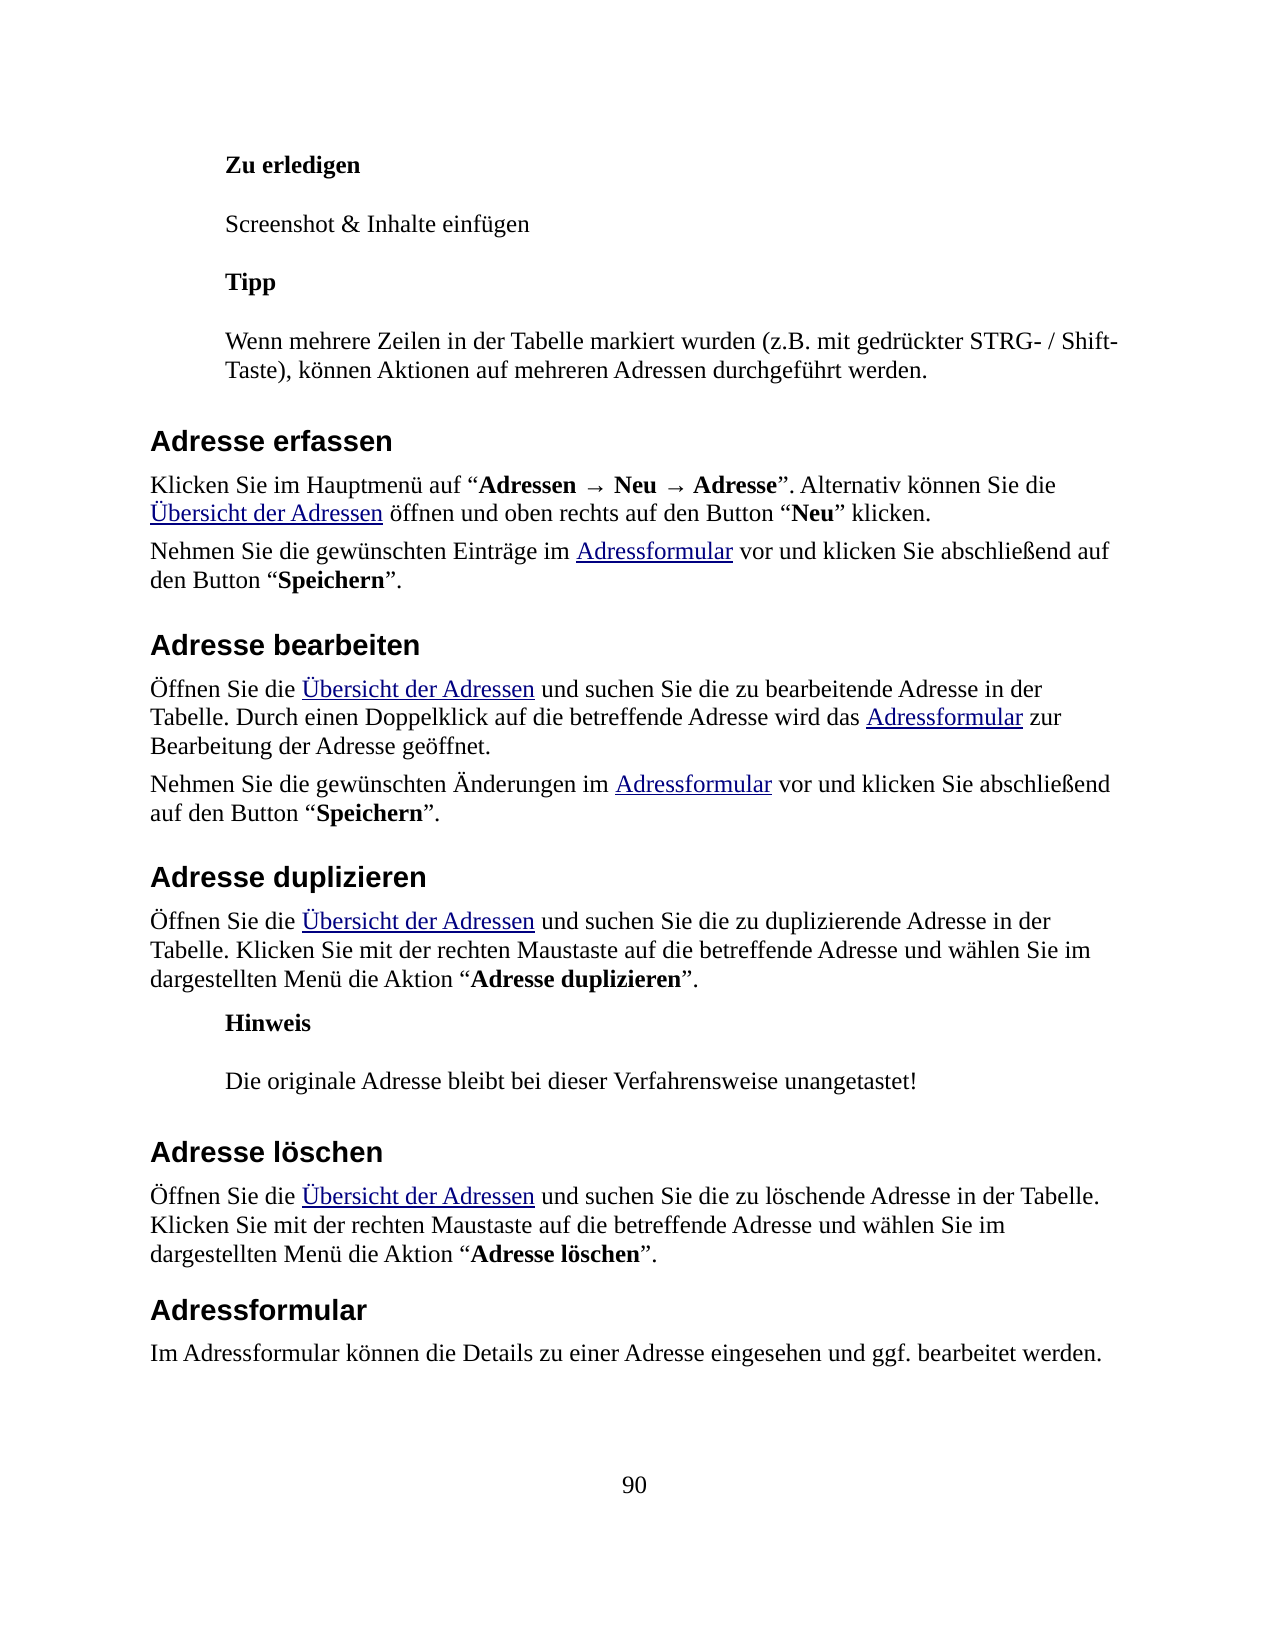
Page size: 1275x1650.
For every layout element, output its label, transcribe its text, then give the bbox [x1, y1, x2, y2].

subtitle Adresse löschen [150, 1135, 1125, 1169]
text Wenn mehrere Zeilen in der Tabelle markiert wurden (z.B. mit gedrückter STRG- / Shift-Taste), können Aktionen auf mehreren Adressen durchgeführt werden. [225, 326, 1125, 384]
text Im Adressformular können die Details zu einer Adresse eingesehen und ggf. bearbeitet werden. [150, 1338, 1125, 1367]
text Nehmen Sie die gewünschten Einträge im Adressformular vor und klicken Sie abschließend auf den Button “Speichern”. [150, 536, 1125, 594]
text Die originale Adresse bleibt bei dieser Verfahrensweise unangetastet! [225, 1066, 1125, 1095]
text Tipp [225, 267, 1125, 296]
text Öffnen Sie die Übersicht der Adressen und suchen Sie die zu bearbeitende Adresse in der Tabelle. Durch einen Doppelklick auf die betreffende Adresse wird das Adressformular zur Bearbeitung der Adresse geöffnet. [150, 674, 1125, 760]
text Hinweis [225, 1008, 1125, 1036]
text Öffnen Sie die Übersicht der Adressen und suchen Sie die zu löschende Adresse in der Tabelle. Klicken Sie mit der rechten Maustaste auf die betreffende Adresse und wählen Sie im dargestellten Menü die Aktion “Adresse löschen”. [150, 1181, 1125, 1267]
text Klicken Sie im Hauptmenü auf “Adressen → Neu → Adresse”. Alternativ können Sie die Übersicht der Adressen öffnen und oben rechts auf den Button “Neu” klicken. [150, 470, 1125, 527]
subtitle Adresse erfassen [150, 424, 1125, 457]
subtitle Adresse duplizieren [150, 860, 1125, 894]
text Zu erledigen [225, 150, 1125, 179]
text Öffnen Sie die Übersicht der Adressen und suchen Sie die zu duplizierende Adresse in der Tabelle. Klicken Sie mit der rechten Maustaste auf die betreffende Adresse und wählen Sie im dargestellten Menü die Aktion “Adresse duplizieren”. [150, 906, 1125, 993]
subtitle Adresse bearbeiten [150, 628, 1125, 661]
text Screenshot & Inhalte einfügen [225, 209, 1125, 237]
subtitle Adressformular [150, 1292, 1125, 1326]
text Nehmen Sie die gewünschten Änderungen im Adressformular vor und klicken Sie abschließend auf den Button “Speichern”. [150, 769, 1125, 826]
